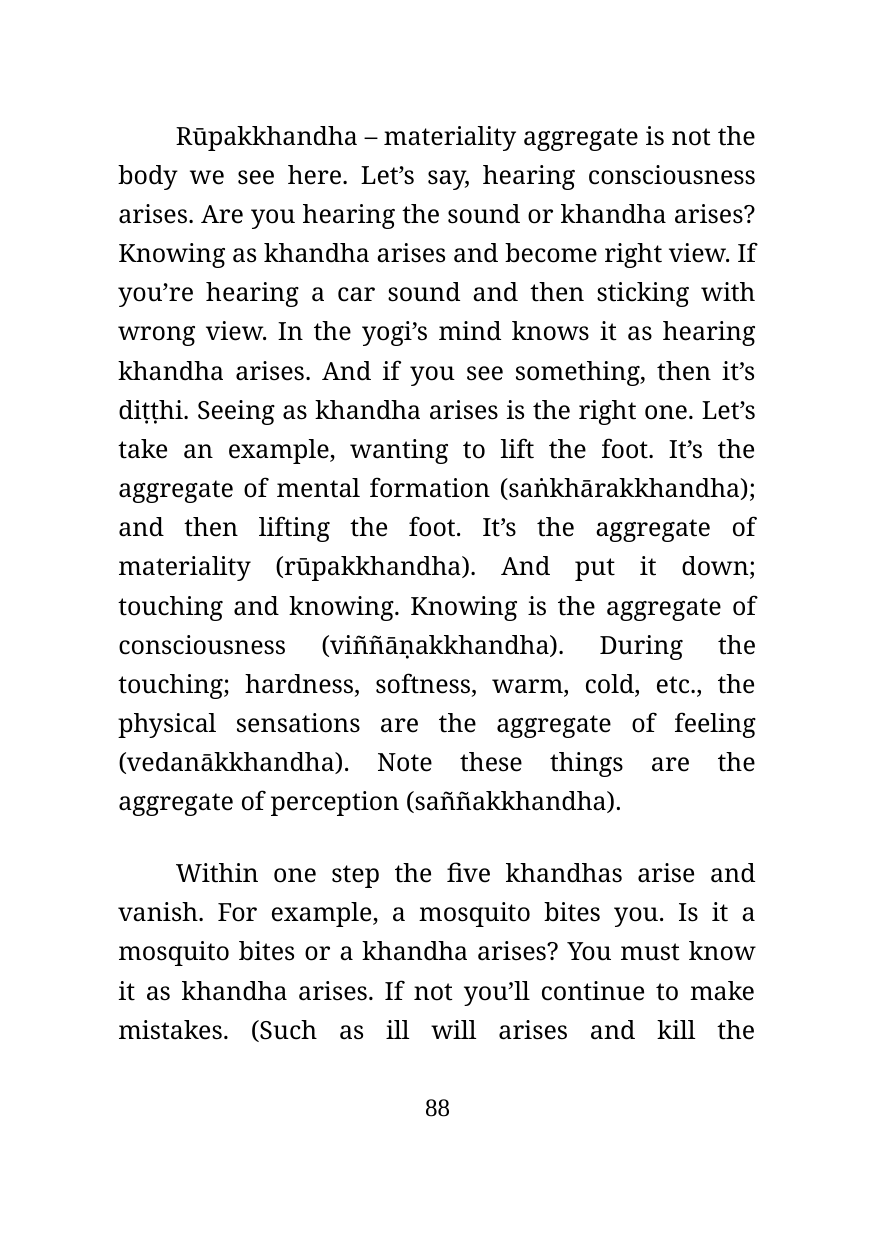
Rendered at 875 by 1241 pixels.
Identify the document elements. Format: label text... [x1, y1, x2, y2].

text Within one step the five khandhas arise and vanish. For example, a mosquito bites you. Is it a mosquito bites or a khandha arises? You must know it as khandha arises. If not you’ll continue to make mistakes. (Such as ill will arises and kill the [118, 856, 756, 1046]
text Rūpakkhandha – materiality aggregate is not the body we see here. Let’s say, hearing consciousness arises. Are you hearing the sound or khandha arises? Knowing as khandha arises and become right view. If you’re hearing a car sound and then sticking with wrong view. In the yogi’s mind knows it as hearing khandha arises. And if you see something, then it’s diṭṭhi. Seeing as khandha arises is the right one. Let’s take an example, wanting to lift the foot. It’s the aggregate of mental formation (saṅkhārakkhandha); and then lifting the foot. It’s the aggregate of materiality (rūpakkhandha). And put it down; touching and knowing. Knowing is the aggregate of consciousness (viññāṇakkhandha). During the touching; hardness, softness, warm, cold, etc., the physical sensations are the aggregate of feeling (vedanākkhandha). Note these things are the aggregate of perception (saññakkhandha). [118, 118, 756, 818]
